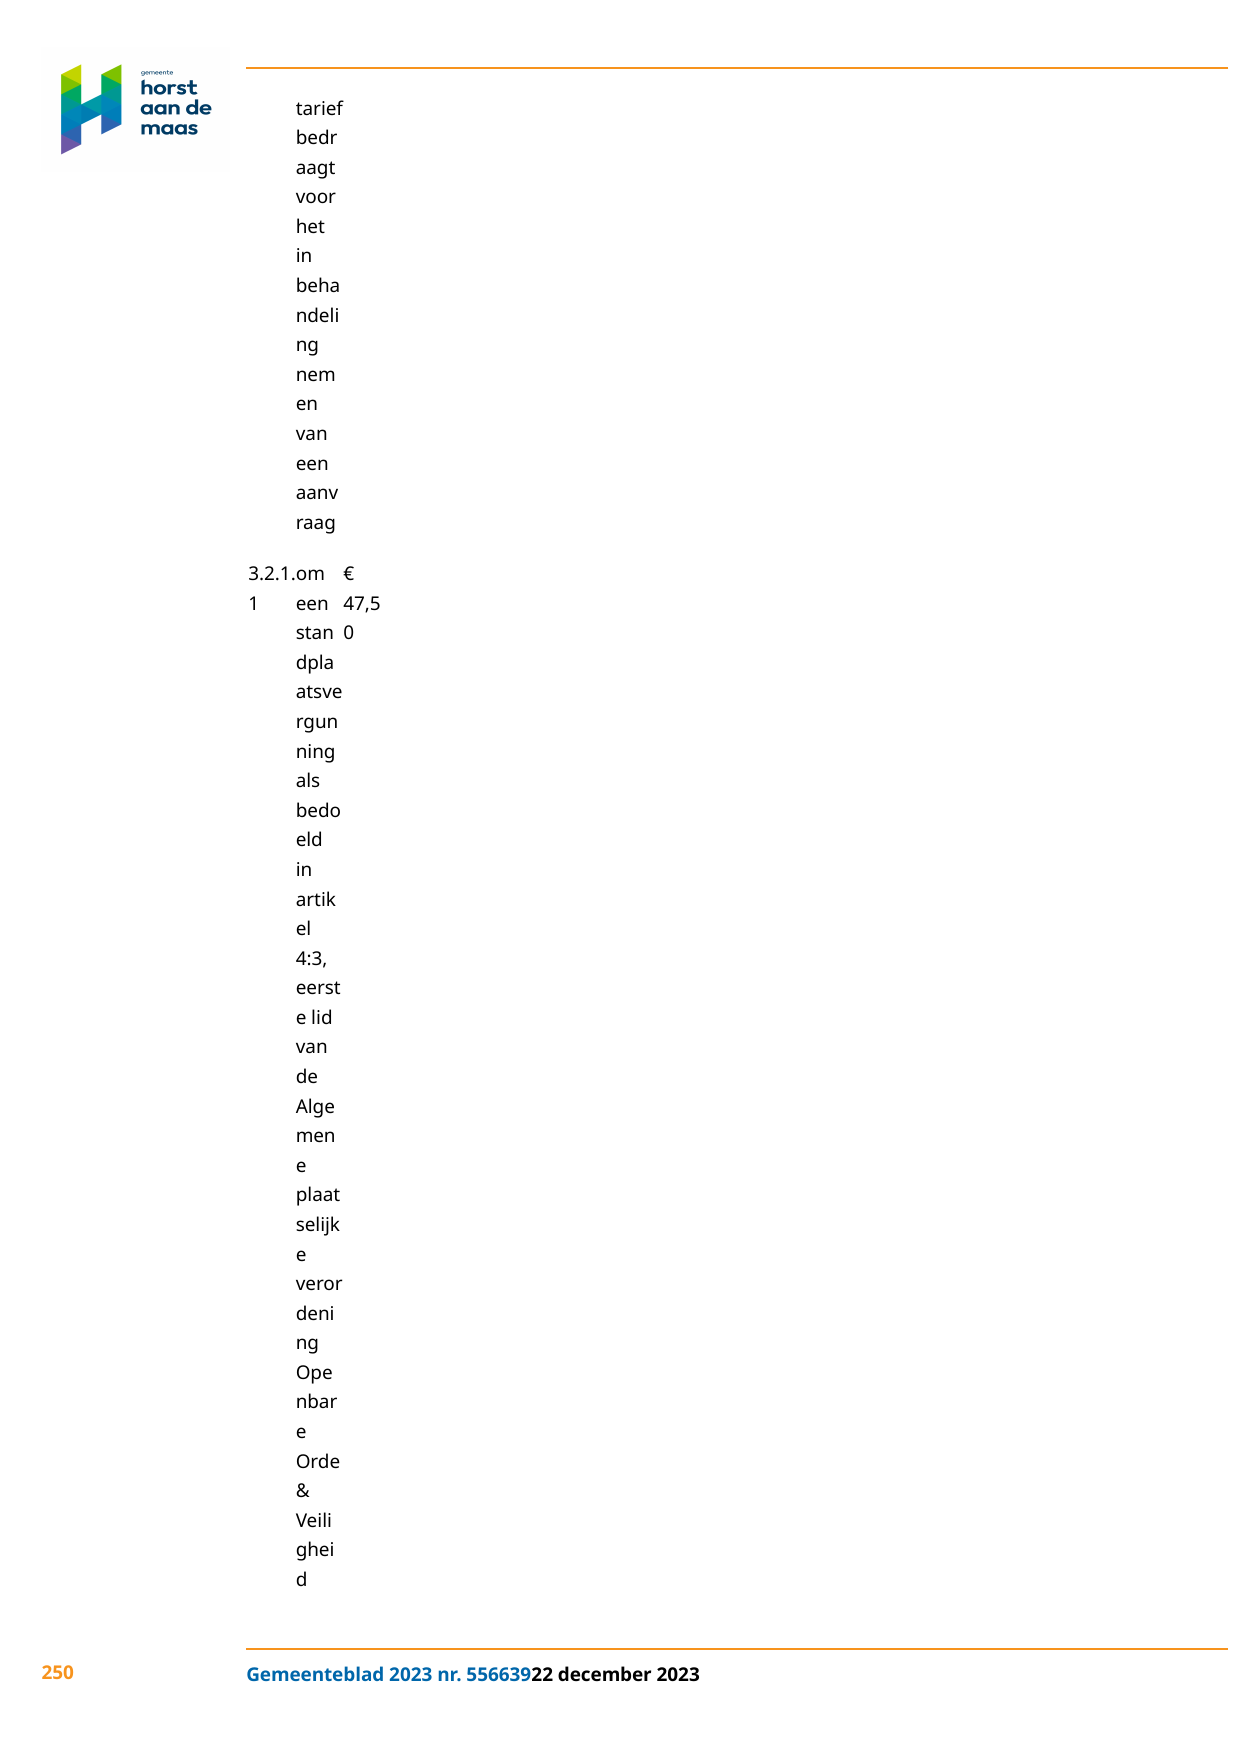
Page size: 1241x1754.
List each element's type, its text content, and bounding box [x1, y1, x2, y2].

picture [41, 47, 231, 172]
table_cell € 47,50 [343, 560, 391, 1592]
table_cell [343, 535, 391, 560]
table_cell tarief bedraagt voor het in behandeling nemen van een aanvraag [296, 95, 343, 535]
table_cell [343, 95, 391, 535]
table_cell 3.2.1.1 [248, 560, 296, 1592]
table_cell om een standplaatsvergunning als bedoeld in artikel 4:3, eerste lid van de Algemene plaatselijke verordening Openbare Orde & Veiligheid [296, 560, 343, 1592]
table_cell [248, 535, 296, 560]
table_cell [248, 95, 296, 535]
table_cell [296, 535, 343, 560]
